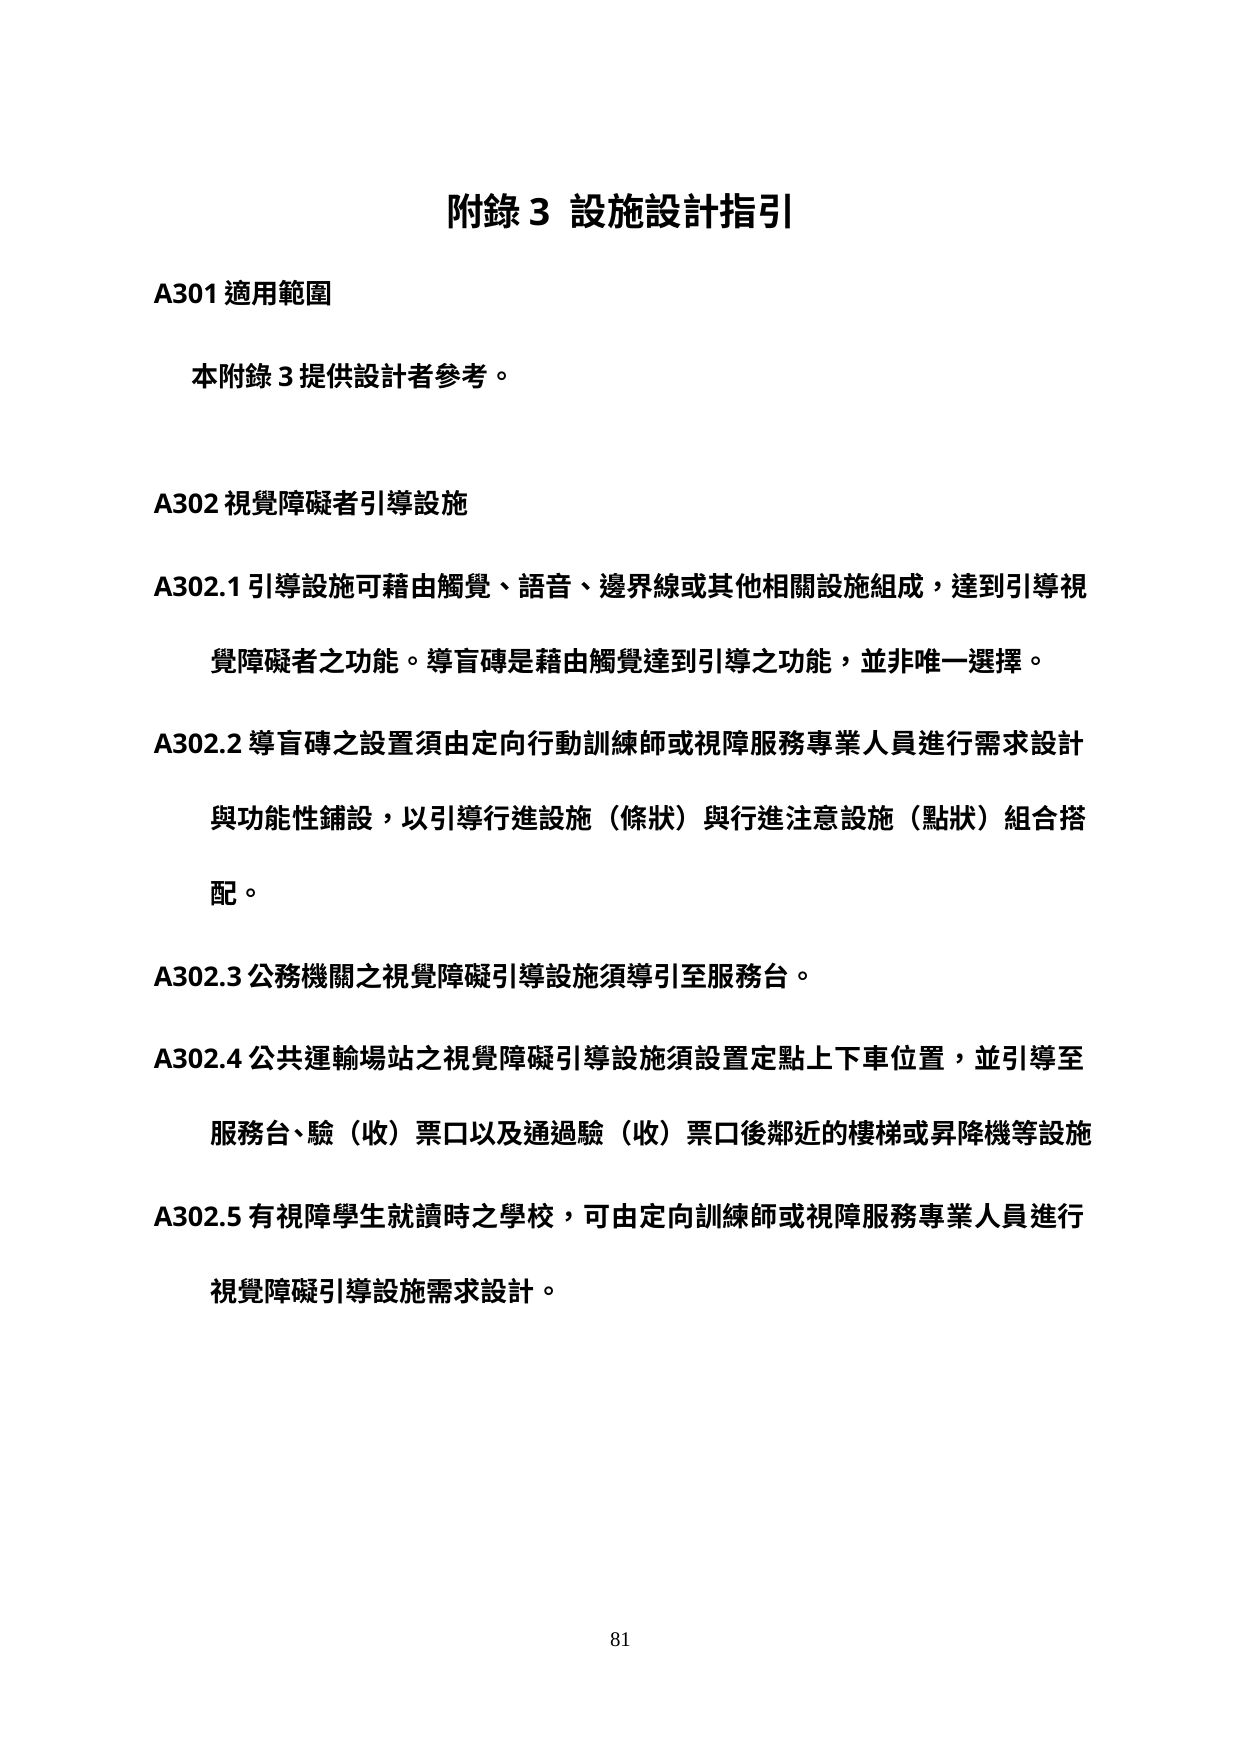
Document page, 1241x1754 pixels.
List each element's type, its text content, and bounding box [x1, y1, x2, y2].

text 本附錄3提供設計者參考。 [191, 337, 1087, 412]
text 附錄3 設施設計指引 [153, 172, 1087, 247]
text A302.1引導設施可藉由觸覺、語音、邊界線或其他相關設施組成，達到引導視覺障礙者之功能。導盲磚是藉由觸覺達到引導之功能，並非唯一選擇。 [153, 547, 1087, 697]
text A302.3公務機關之視覺障礙引導設施須導引至服務台。 [153, 937, 1087, 1012]
text A302視覺障礙者引導設施 [153, 464, 1087, 539]
text A302.5有視障學生就讀時之學校，可由定向訓練師或視障服務專業人員進行視覺障礙引導設施需求設計。 [153, 1177, 1087, 1327]
text A301適用範圍 [153, 254, 1087, 329]
text A302.4公共運輸場站之視覺障礙引導設施須設置定點上下車位置，並引導至服務台、驗（收）票口以及通過驗（收）票口後鄰近的樓梯或昇降機等設施。 [153, 1019, 1087, 1169]
text A302.2導盲磚之設置須由定向行動訓練師或視障服務專業人員進行需求設計與功能性鋪設，以引導行進設施（條狀）與行進注意設施（點狀）組合搭配。 [153, 704, 1087, 929]
